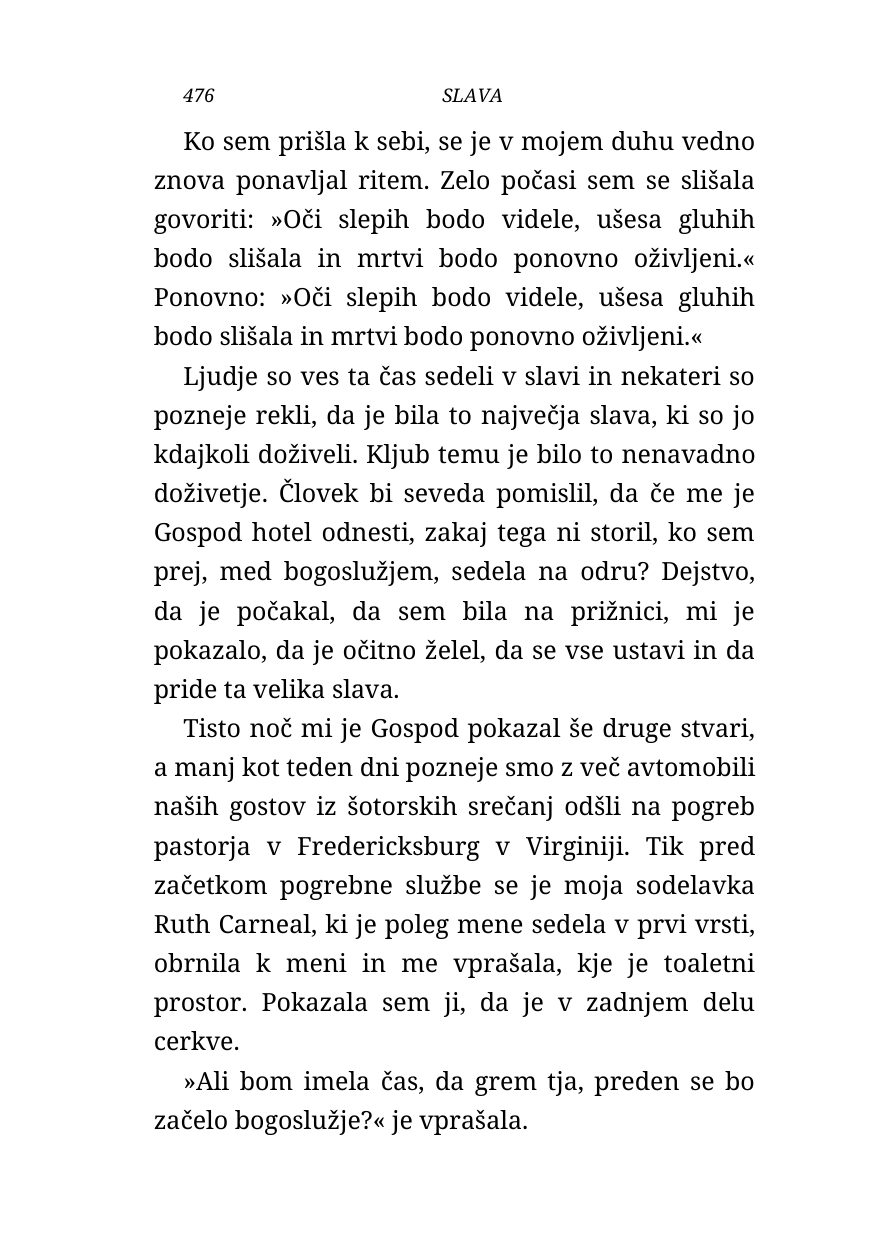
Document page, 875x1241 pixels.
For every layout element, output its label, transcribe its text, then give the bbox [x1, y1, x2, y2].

text Ljudje so ves ta čas sedeli v slavi in nekateri so pozneje rekli, da je bila to največja slava, ki so jo kdajkoli doživeli. Kljub temu je bilo to nenavadno doživetje. Človek bi seveda pomislil, da če me je Gospod hotel odnesti, zakaj tega ni storil, ko sem prej, med bogoslužjem, sedela na odru? Dejstvo, da je počakal, da sem bila na prižnici, mi je pokazalo, da je očitno želel, da se vse ustavi in da pride ta velika slava. [153, 358, 756, 706]
text Ko sem prišla k sebi, se je v mojem duhu vedno znova ponavljal ritem. Zelo počasi sem se slišala govoriti: »Oči slepih bodo videle, ušesa gluhih bodo slišala in mrtvi bodo ponovno oživljeni.« Ponovno: »Oči slepih bodo videle, ušesa gluhih bodo slišala in mrtvi bodo ponovno oživljeni.« [153, 123, 756, 353]
text Tisto noč mi je Gospod pokazal še druge stvari, a manj kot teden dni pozneje smo z več avtomobili naših gostov iz šotorskih srečanj odšli na pogreb pastorja v Fredericksburg v Virginiji. Tik pred začetkom pogrebne službe se je moja sodelavka Ruth Carneal, ki je poleg mene sedela v prvi vrsti, obrnila k meni in me vprašala, kje je toaletni prostor. Pokazala sem ji, da je v zadnjem delu cerkve. [153, 711, 756, 1058]
text »Ali bom imela čas, da grem tja, preden se bo začelo bogoslužje?« je vprašala. [153, 1063, 756, 1136]
